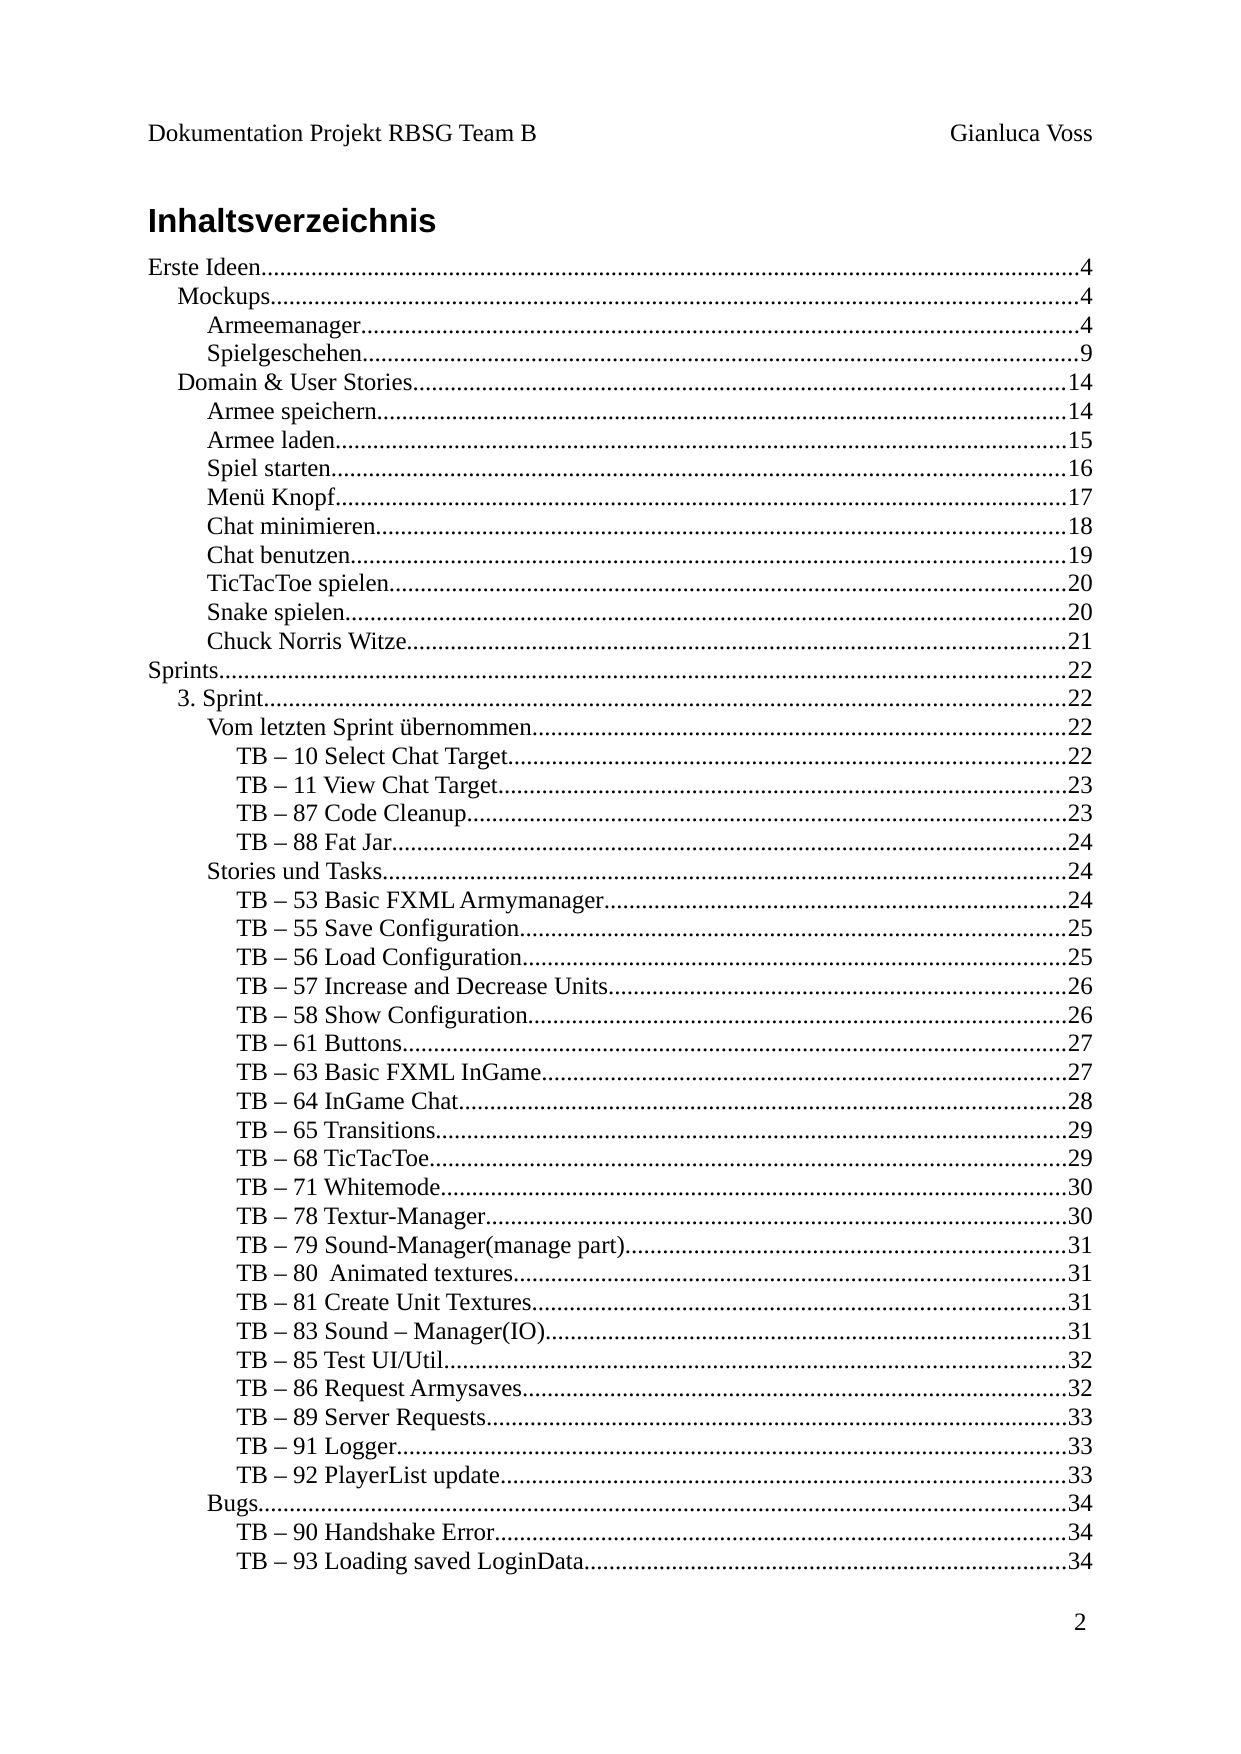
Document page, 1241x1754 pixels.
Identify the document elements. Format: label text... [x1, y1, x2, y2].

text TB – 93 Loading saved LoginData 34 [236, 1546, 1093, 1575]
text TB – 63 Basic FXML InGame 27 [236, 1057, 1093, 1086]
text Chuck Norris Witze 21 [207, 626, 1093, 655]
text TB – 78 Textur-Manager 30 [236, 1201, 1093, 1230]
text TB – 11 View Chat Target 23 [236, 770, 1093, 798]
text Bugs 34 [207, 1488, 1093, 1517]
text TB – 64 InGame Chat 28 [236, 1086, 1093, 1115]
text TB – 10 Select Chat Target 22 [236, 741, 1093, 770]
text Chat benutzen 19 [207, 540, 1093, 568]
text TB – 57 Increase and Decrease Units 26 [236, 971, 1093, 1000]
text TB – 92 PlayerList update 33 [236, 1460, 1093, 1488]
text Vom letzten Sprint übernommen 22 [207, 712, 1093, 741]
text TB – 80 Animated textures 31 [236, 1258, 1093, 1287]
text Stories und Tasks 24 [207, 856, 1093, 885]
text Spiel starten 16 [207, 453, 1093, 482]
text 3. Sprint 22 [177, 683, 1093, 712]
text Spielgeschehen 9 [207, 338, 1093, 367]
text TB – 88 Fat Jar 24 [236, 827, 1093, 856]
text TB – 61 Buttons 27 [236, 1028, 1093, 1057]
text Menü Knopf 17 [207, 482, 1093, 511]
text TB – 53 Basic FXML Armymanager 24 [236, 885, 1093, 913]
text TB – 65 Transitions 29 [236, 1115, 1093, 1143]
text TB – 83 Sound – Manager(IO) 31 [236, 1316, 1093, 1345]
text TB – 89 Server Requests 33 [236, 1402, 1093, 1431]
subtitle Inhaltsverzeichnis [148, 201, 1093, 240]
text TB – 90 Handshake Error 34 [236, 1517, 1093, 1546]
text TB – 68 TicTacToe 29 [236, 1143, 1093, 1172]
text Sprints 22 [148, 655, 1093, 683]
text Armee laden 15 [207, 425, 1093, 453]
text Mockups 4 [177, 281, 1093, 310]
text TB – 55 Save Configuration 25 [236, 913, 1093, 942]
text TB – 81 Create Unit Textures 31 [236, 1287, 1093, 1316]
text TB – 79 Sound-Manager(manage part) 31 [236, 1230, 1093, 1258]
text TB – 56 Load Configuration 25 [236, 942, 1093, 971]
text Armeemanager 4 [207, 310, 1093, 338]
text Erste Ideen 4 [148, 252, 1093, 281]
text TB – 58 Show Configuration 26 [236, 1000, 1093, 1028]
text TB – 86 Request Armysaves 32 [236, 1373, 1093, 1402]
text TB – 91 Logger 33 [236, 1431, 1093, 1460]
text Snake spielen 20 [207, 597, 1093, 626]
text Armee speichern 14 [207, 396, 1093, 425]
text Domain & User Stories 14 [177, 367, 1093, 396]
text TB – 85 Test UI/Util 32 [236, 1345, 1093, 1373]
text TicTacToe spielen 20 [207, 568, 1093, 597]
text Chat minimieren 18 [207, 511, 1093, 540]
text TB – 71 Whitemode 30 [236, 1172, 1093, 1201]
text TB – 87 Code Cleanup 23 [236, 798, 1093, 827]
